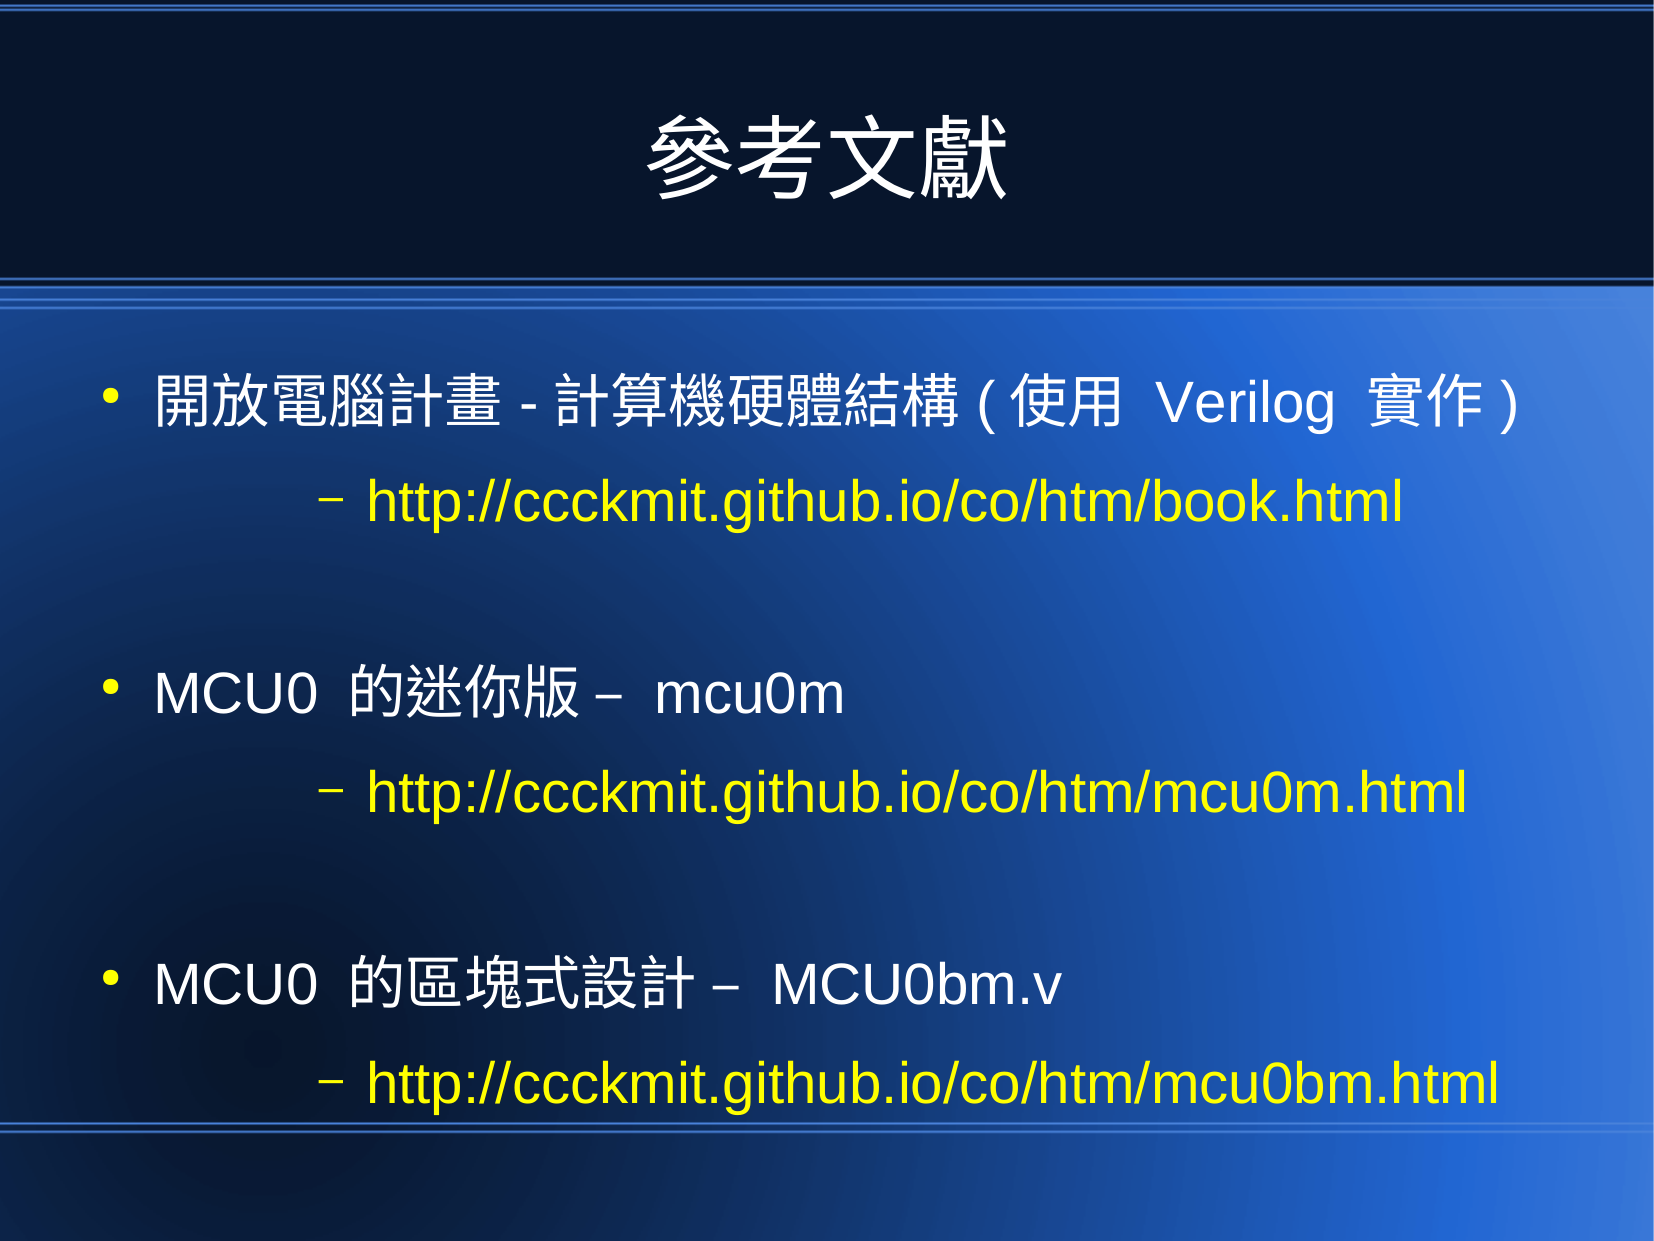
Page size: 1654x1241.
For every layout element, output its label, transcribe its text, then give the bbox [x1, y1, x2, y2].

list 開放電腦計畫-計算機硬體結構(使用 Verilog 實作) http://ccckmit.github.io/co/htm/book.html MCU0 的迷你版 – mcu0m http://ccckmit.github.io/co/htm/mcu0m.html MCU0 的區塊式設計 – MCU0bm.v http://ccckmit.github.io/co/htm/mcu0bm.html [82, 355, 1571, 1075]
picture [0, 0, 1654, 1241]
title 參考文獻 [82, 49, 1571, 257]
